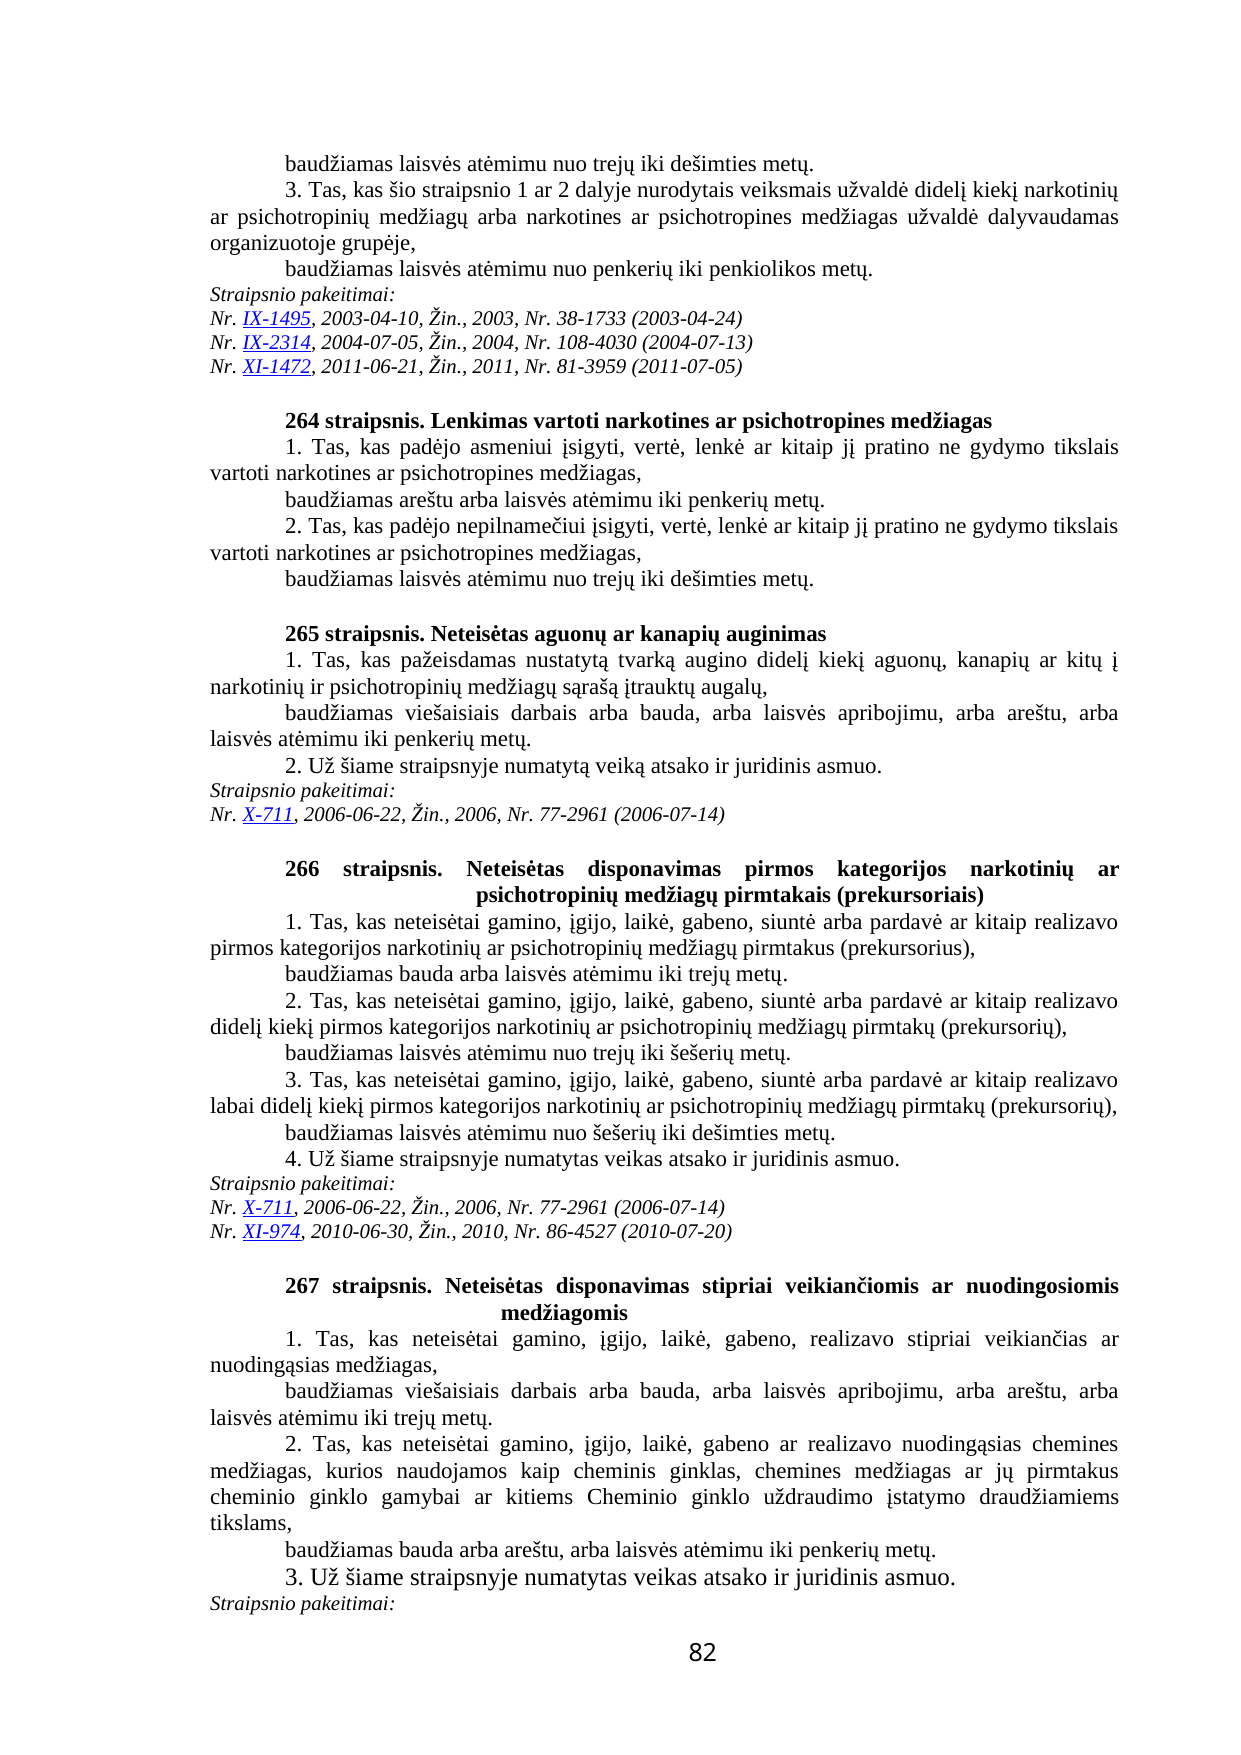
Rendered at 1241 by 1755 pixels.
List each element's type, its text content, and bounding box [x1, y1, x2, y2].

text Straipsnio pakeitimai: [210, 1171, 1120, 1195]
text 1. Tas, kas padėjo asmeniui įsigyti, vertė, lenkė ar kitaip jį pratino ne gydymo tikslais vartoti narkotines ar psichotropines medžiagas, [210, 433, 1120, 486]
text 4. Už šiame straipsnyje numatytas veikas atsako ir juridinis asmuo. [210, 1145, 1120, 1171]
text baudžiamas bauda arba areštu, arba laisvės atėmimu iki penkerių metų. [210, 1536, 1120, 1562]
text 265 straipsnis. Neteisėtas aguonų ar kanapių auginimas [210, 620, 1120, 646]
text baudžiamas laisvės atėmimu nuo šešerių iki dešimties metų. [210, 1118, 1120, 1145]
text baudžiamas laisvės atėmimu nuo penkerių iki penkiolikos metų. [210, 255, 1120, 282]
text Nr. XI-1472, 2011-06-21, Žin., 2011, Nr. 81-3959 (2011-07-05) [210, 354, 1120, 378]
text Straipsnio pakeitimai: [210, 1591, 1120, 1615]
text 1. Tas, kas pažeisdamas nustatytą tvarką augino didelį kiekį aguonų, kanapių ar kitų į narkotinių ir psichotropinių medžiagų sąrašą įtrauktų augalų, [210, 646, 1120, 699]
text 267 straipsnis. Neteisėtas disponavimas stipriai veikiančiomis ar nuodingosiomis medžiagomis [285, 1272, 1120, 1325]
text baudžiamas viešaisiais darbais arba bauda, arba laisvės apribojimu, arba areštu, arba laisvės atėmimu iki trejų metų. [210, 1378, 1120, 1430]
text baudžiamas areštu arba laisvės atėmimu iki penkerių metų. [210, 486, 1120, 512]
text Nr. X-711, 2006-06-22, Žin., 2006, Nr. 77-2961 (2006-07-14) [210, 802, 1120, 826]
text Nr. IX-1495, 2003-04-10, Žin., 2003, Nr. 38-1733 (2003-04-24) [210, 306, 1120, 330]
text baudžiamas bauda arba laisvės atėmimu iki trejų metų. [210, 960, 1120, 987]
text 2. Tas, kas neteisėtai gamino, įgijo, laikė, gabeno, siuntė arba pardavė ar kitaip realizavo didelį kiekį pirmos kategorijos narkotinių ar psichotropinių medžiagų pirmtakų (prekursorių), [210, 987, 1120, 1039]
text 2. Už šiame straipsnyje numatytą veiką atsako ir juridinis asmuo. [210, 752, 1120, 778]
text Straipsnio pakeitimai: [210, 778, 1120, 802]
text Straipsnio pakeitimai: [210, 282, 1120, 306]
text Nr. XI-974, 2010-06-30, Žin., 2010, Nr. 86-4527 (2010-07-20) [210, 1219, 1120, 1243]
text 266 straipsnis. Neteisėtas disponavimas pirmos kategorijos narkotinių ar psichotropinių medžiagų pirmtakais (prekursoriais) [285, 855, 1120, 908]
text 1. Tas, kas neteisėtai gamino, įgijo, laikė, gabeno, realizavo stipriai veikiančias ar nuodingąsias medžiagas, [210, 1325, 1120, 1378]
text baudžiamas laisvės atėmimu nuo trejų iki šešerių metų. [210, 1039, 1120, 1066]
text 3. Tas, kas šio straipsnio 1 ar 2 dalyje nurodytais veiksmais užvaldė didelį kiekį narkotinių ar psichotropinių medžiagų arba narkotines ar psichotropines medžiagas užvaldė dalyvaudamas organizuotoje grupėje, [210, 176, 1120, 255]
text 3. Už šiame straipsnyje numatytas veikas atsako ir juridinis asmuo. [210, 1562, 1120, 1591]
text 1. Tas, kas neteisėtai gamino, įgijo, laikė, gabeno, siuntė arba pardavė ar kitaip realizavo pirmos kategorijos narkotinių ar psichotropinių medžiagų pirmtakus (prekursorius), [210, 908, 1120, 960]
text 3. Tas, kas neteisėtai gamino, įgijo, laikė, gabeno, siuntė arba pardavė ar kitaip realizavo labai didelį kiekį pirmos kategorijos narkotinių ar psichotropinių medžiagų pirmtakų (prekursorių), [210, 1066, 1120, 1118]
text Nr. X-711, 2006-06-22, Žin., 2006, Nr. 77-2961 (2006-07-14) [210, 1195, 1120, 1219]
text 2. Tas, kas neteisėtai gamino, įgijo, laikė, gabeno ar realizavo nuodingąsias chemines medžiagas, kurios naudojamos kaip cheminis ginklas, chemines medžiagas ar jų pirmtakus cheminio ginklo gamybai ar kitiems Cheminio ginklo uždraudimo įstatymo draudžiamiems tikslams, [210, 1430, 1120, 1536]
text 2. Tas, kas padėjo nepilnamečiui įsigyti, vertė, lenkė ar kitaip jį pratino ne gydymo tikslais vartoti narkotines ar psichotropines medžiagas, [210, 512, 1120, 565]
text 264 straipsnis. Lenkimas vartoti narkotines ar psichotropines medžiagas [210, 407, 1120, 433]
text baudžiamas laisvės atėmimu nuo trejų iki dešimties metų. [210, 565, 1120, 591]
text baudžiamas viešaisiais darbais arba bauda, arba laisvės apribojimu, arba areštu, arba laisvės atėmimu iki penkerių metų. [210, 699, 1120, 752]
text baudžiamas laisvės atėmimu nuo trejų iki dešimties metų. [210, 150, 1120, 176]
text Nr. IX-2314, 2004-07-05, Žin., 2004, Nr. 108-4030 (2004-07-13) [210, 330, 1120, 354]
